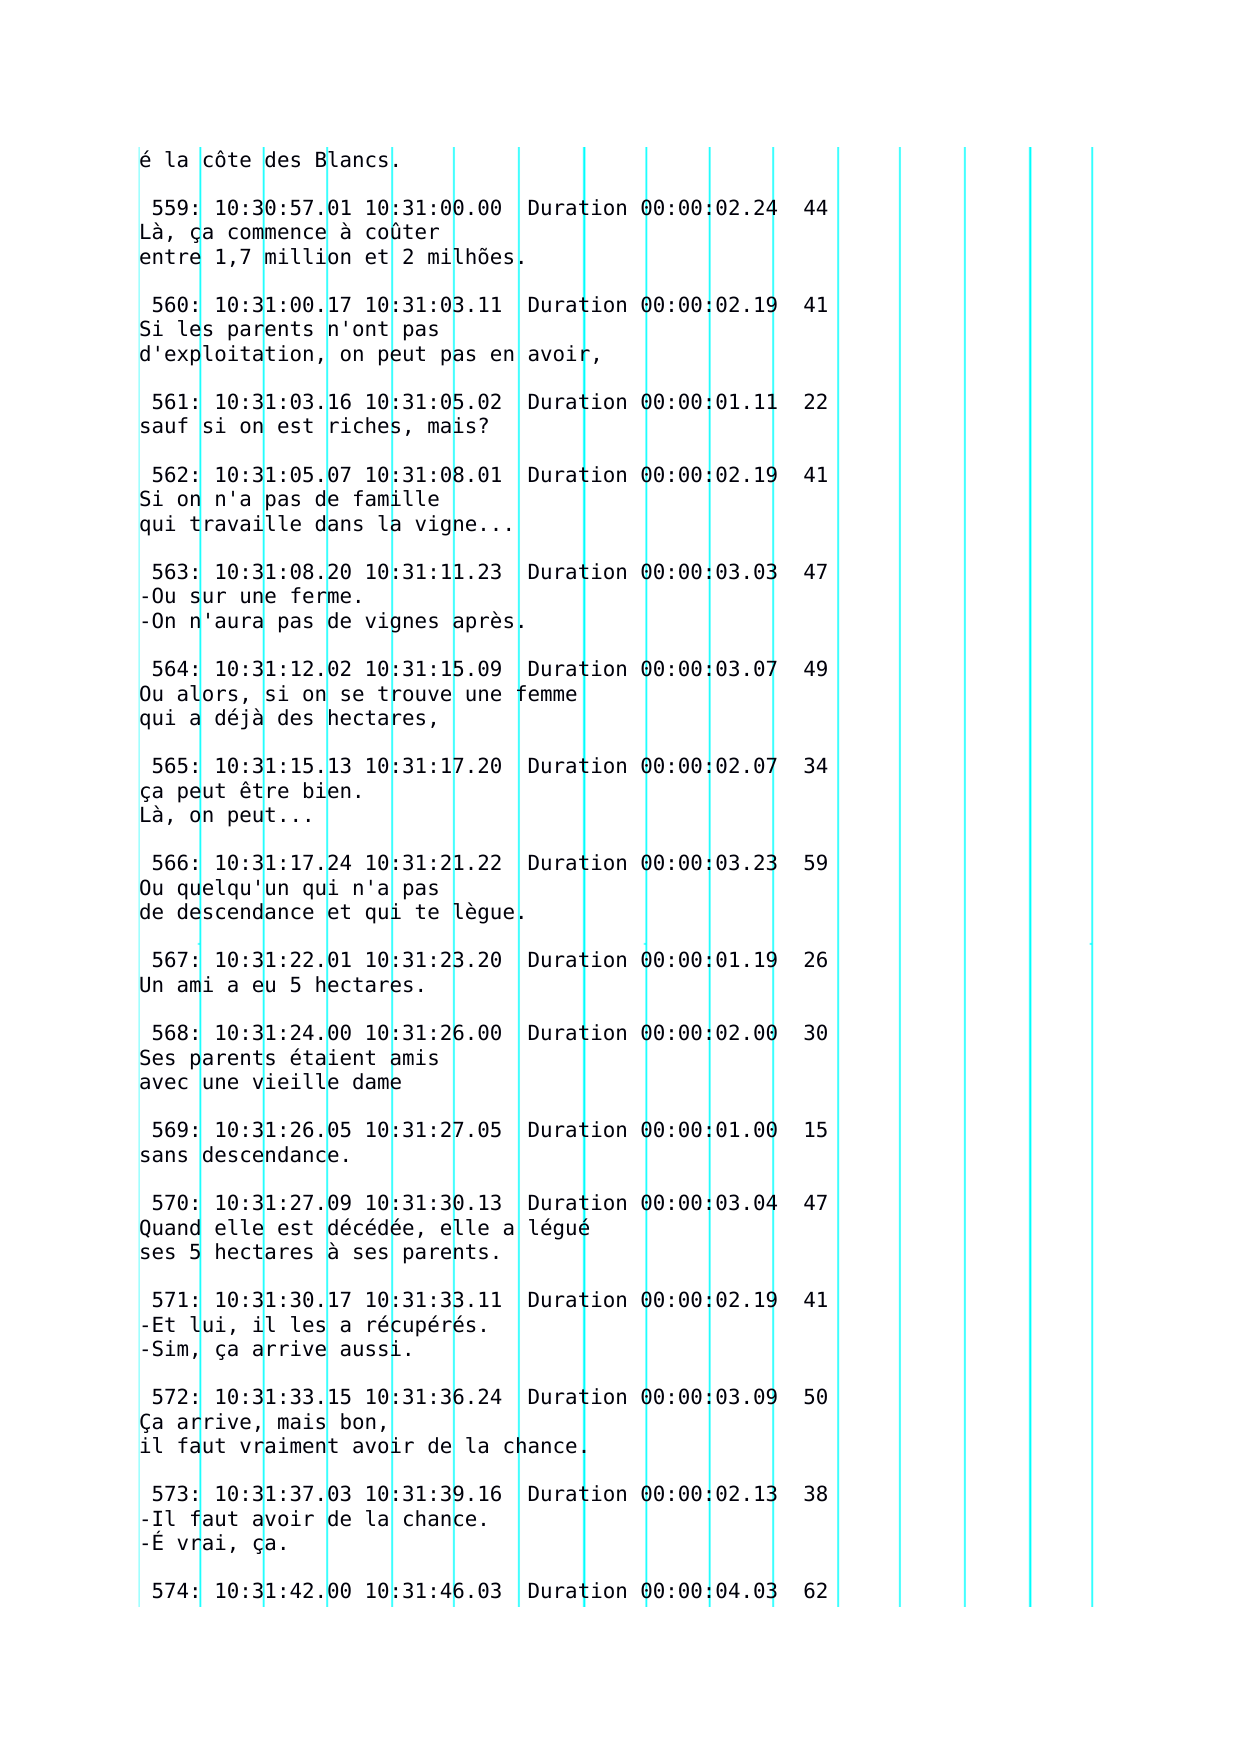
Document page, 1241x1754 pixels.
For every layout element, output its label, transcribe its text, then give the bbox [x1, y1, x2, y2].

text Ou quelqu'un qui n'a pas [139, 876, 1101, 900]
text sauf si on est riches, mais? [139, 414, 1101, 439]
text 563: 10:31:08.20 10:31:11.23 Duration 00:00:03.03 47 [139, 560, 1101, 584]
text -Et lui, il les a récupérés. [139, 1313, 1101, 1337]
text Là, on peut... [139, 803, 1101, 827]
text avec une vieille dame [139, 1070, 1101, 1094]
text -On n'aura pas de vignes après. [139, 609, 1101, 633]
text il faut vraiment avoir de la chance. [139, 1434, 1101, 1458]
text qui travaille dans la vigne... [139, 512, 1101, 536]
text 567: 10:31:22.01 10:31:23.20 Duration 00:00:01.19 26 [139, 948, 1101, 973]
text Ça arrive, mais bon, [139, 1410, 1101, 1434]
text Si les parents n'ont pas [139, 317, 1101, 342]
text sans descendance. [139, 1143, 1101, 1167]
text -Sim, ça arrive aussi. [139, 1337, 1101, 1361]
text é la côte des Blancs. [139, 148, 1101, 172]
text de descendance et qui te lègue. [139, 900, 1101, 924]
text 561: 10:31:03.16 10:31:05.02 Duration 00:00:01.11 22 [139, 390, 1101, 414]
text 560: 10:31:00.17 10:31:03.11 Duration 00:00:02.19 41 [139, 293, 1101, 317]
text Là, ça commence à coûter [139, 220, 1101, 245]
text 569: 10:31:26.05 10:31:27.05 Duration 00:00:01.00 15 [139, 1118, 1101, 1143]
text -É vrai, ça. [139, 1531, 1101, 1555]
text 570: 10:31:27.09 10:31:30.13 Duration 00:00:03.04 47 [139, 1191, 1101, 1216]
text entre 1,7 million et 2 milhões. [139, 245, 1101, 269]
text 572: 10:31:33.15 10:31:36.24 Duration 00:00:03.09 50 [139, 1385, 1101, 1410]
text 566: 10:31:17.24 10:31:21.22 Duration 00:00:03.23 59 [139, 851, 1101, 876]
text -Il faut avoir de la chance. [139, 1507, 1101, 1531]
text 568: 10:31:24.00 10:31:26.00 Duration 00:00:02.00 30 [139, 1021, 1101, 1046]
text 573: 10:31:37.03 10:31:39.16 Duration 00:00:02.13 38 [139, 1482, 1101, 1507]
text qui a déjà des hectares, [139, 706, 1101, 730]
text Si on n'a pas de famille [139, 487, 1101, 512]
text 574: 10:31:42.00 10:31:46.03 Duration 00:00:04.03 62 [139, 1579, 1101, 1604]
text 564: 10:31:12.02 10:31:15.09 Duration 00:00:03.07 49 [139, 657, 1101, 682]
text -Ou sur une ferme. [139, 584, 1101, 609]
text Ses parents étaient amis [139, 1046, 1101, 1070]
text Quand elle est décédée, elle a légué [139, 1216, 1101, 1240]
text d'exploitation, on peut pas en avoir, [139, 342, 1101, 366]
text 565: 10:31:15.13 10:31:17.20 Duration 00:00:02.07 34 [139, 754, 1101, 779]
text 562: 10:31:05.07 10:31:08.01 Duration 00:00:02.19 41 [139, 463, 1101, 487]
picture [138, 147, 1102, 1607]
text 571: 10:31:30.17 10:31:33.11 Duration 00:00:02.19 41 [139, 1288, 1101, 1313]
text Un ami a eu 5 hectares. [139, 973, 1101, 997]
text ses 5 hectares à ses parents. [139, 1240, 1101, 1264]
text 559: 10:30:57.01 10:31:00.00 Duration 00:00:02.24 44 [139, 196, 1101, 220]
text ça peut être bien. [139, 779, 1101, 803]
text Ou alors, si on se trouve une femme [139, 682, 1101, 706]
